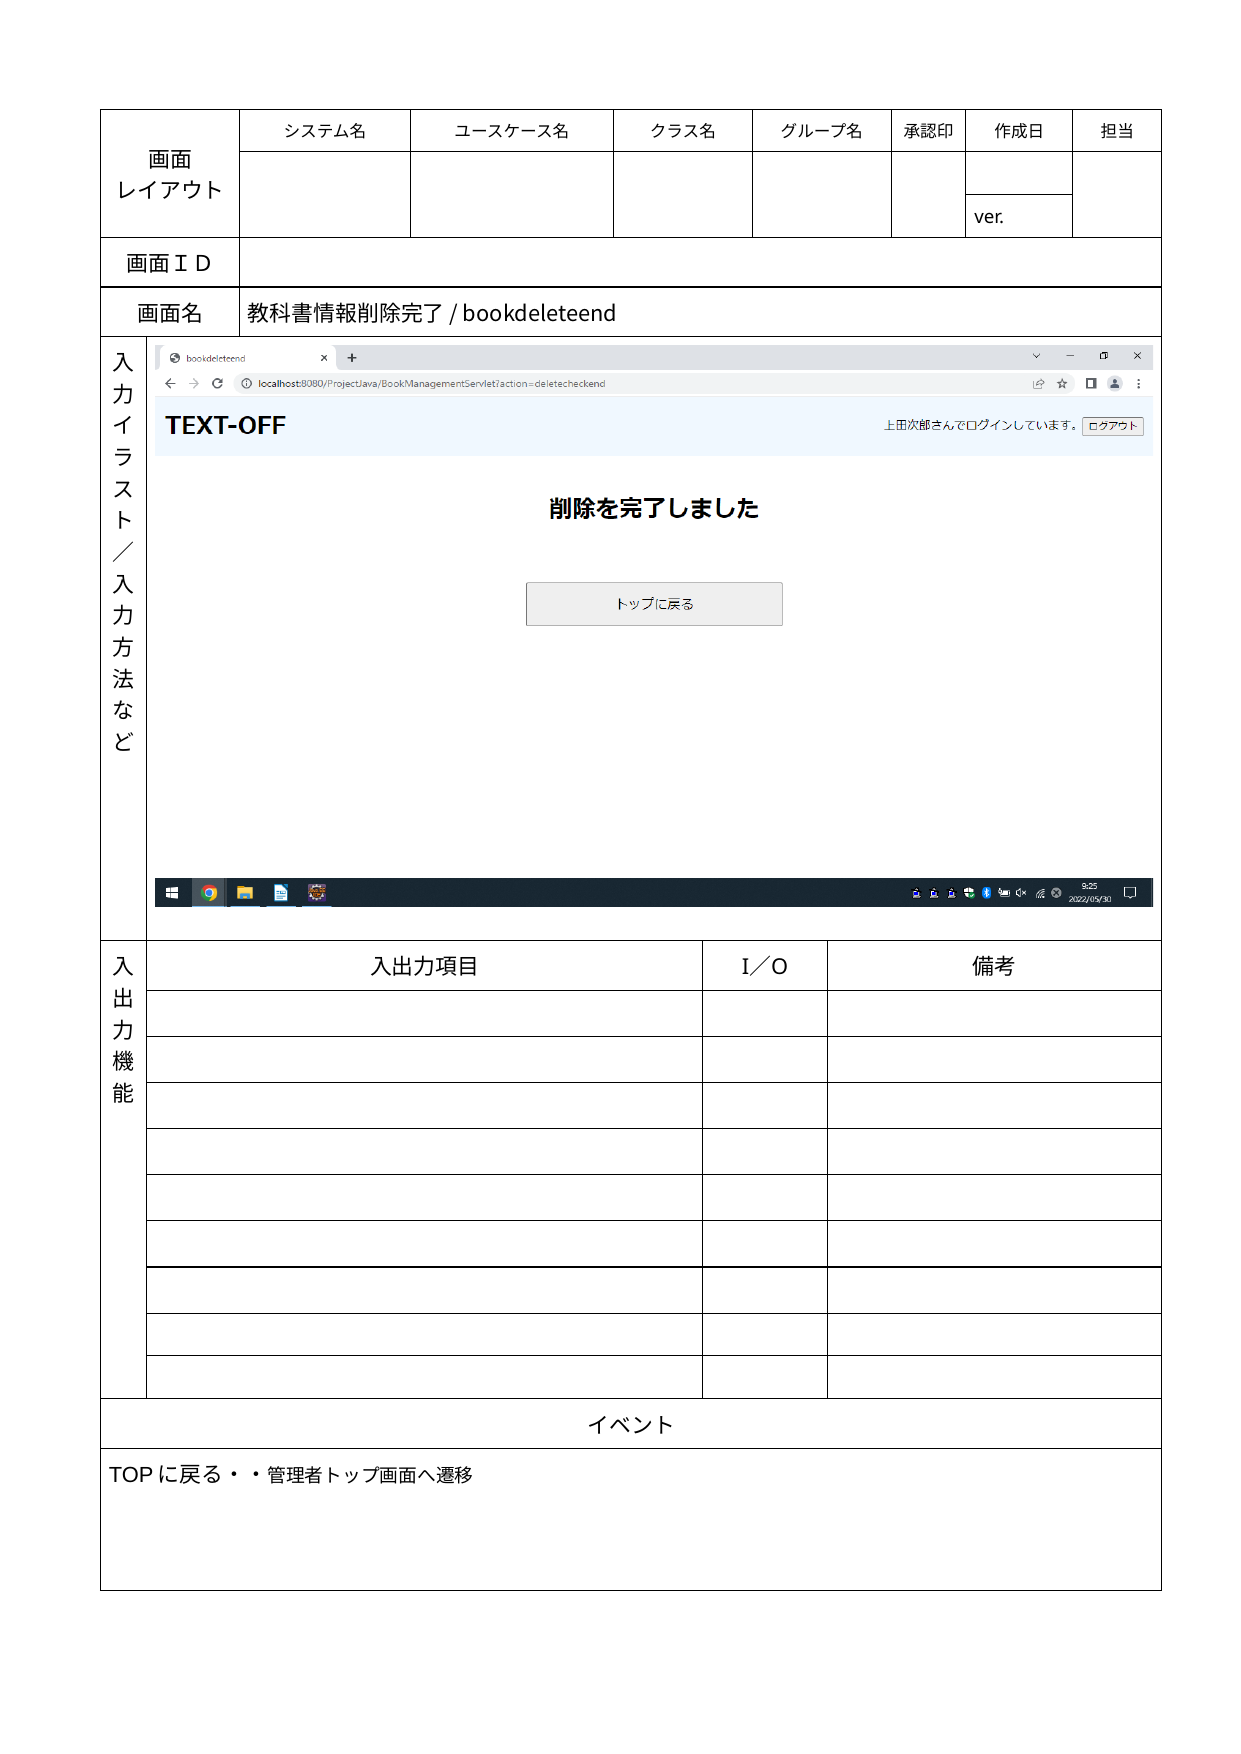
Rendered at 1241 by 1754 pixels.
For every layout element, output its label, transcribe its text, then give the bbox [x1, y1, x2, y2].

table_cell [240, 152, 410, 237]
table_cell TOPに戻る・・管理者トップ画面へ遷移 [101, 1449, 1161, 1590]
table_header 作成日 [966, 110, 1072, 151]
table_cell [147, 337, 1161, 940]
table_cell [147, 1083, 702, 1128]
table_cell I／O [703, 941, 827, 989]
table_cell [147, 1268, 702, 1312]
table_header システム名 [240, 110, 410, 151]
table_cell 教科書情報削除完了 / bookdeleteend [240, 288, 1161, 336]
table_cell [1073, 152, 1161, 237]
table_cell [828, 1083, 1161, 1128]
table_cell 入出力項目 [147, 941, 702, 989]
table_cell [614, 152, 752, 237]
table_cell [703, 1083, 827, 1128]
table_cell [703, 1221, 827, 1266]
table_cell [828, 1037, 1161, 1082]
table_cell [966, 152, 1072, 194]
table_cell [703, 1037, 827, 1082]
table_cell [828, 1356, 1161, 1398]
table_cell 入出力機能 [101, 941, 146, 1398]
table_cell [147, 1129, 702, 1174]
table_header 担当 [1073, 110, 1161, 151]
table_header グループ名 [753, 110, 891, 151]
table_cell [147, 991, 702, 1036]
table_cell イベント [101, 1399, 1161, 1448]
table_cell [147, 1221, 702, 1266]
table_cell [703, 1268, 827, 1312]
table_cell [703, 1129, 827, 1174]
picture [155, 345, 1154, 907]
table_header クラス名 [614, 110, 752, 151]
table_cell ver. [966, 195, 1072, 237]
table_cell [892, 152, 965, 237]
table_cell [753, 152, 891, 237]
table_cell [703, 1314, 827, 1355]
table_cell [828, 1175, 1161, 1220]
table_cell [147, 1175, 702, 1220]
table_header 承認印 [892, 110, 965, 151]
table_cell [828, 1268, 1161, 1312]
table_cell [147, 1314, 702, 1355]
table_cell [703, 991, 827, 1036]
table_cell 備考 [828, 941, 1161, 989]
table_cell [828, 1221, 1161, 1266]
table_cell [147, 1037, 702, 1082]
table_header 画面 レイアウト [101, 110, 239, 237]
table_cell [703, 1356, 827, 1398]
table_cell 画面ＩＤ [101, 238, 239, 286]
table_cell [828, 1129, 1161, 1174]
table_cell [147, 1356, 702, 1398]
table_cell [240, 238, 1161, 286]
table_cell [828, 1314, 1161, 1355]
table_cell 入力イラスト／入力方法など [101, 337, 146, 940]
table_cell [411, 152, 613, 237]
table_cell [828, 991, 1161, 1036]
table_cell 画面名 [101, 288, 239, 336]
table_cell [703, 1175, 827, 1220]
table_header ユースケース名 [411, 110, 613, 151]
